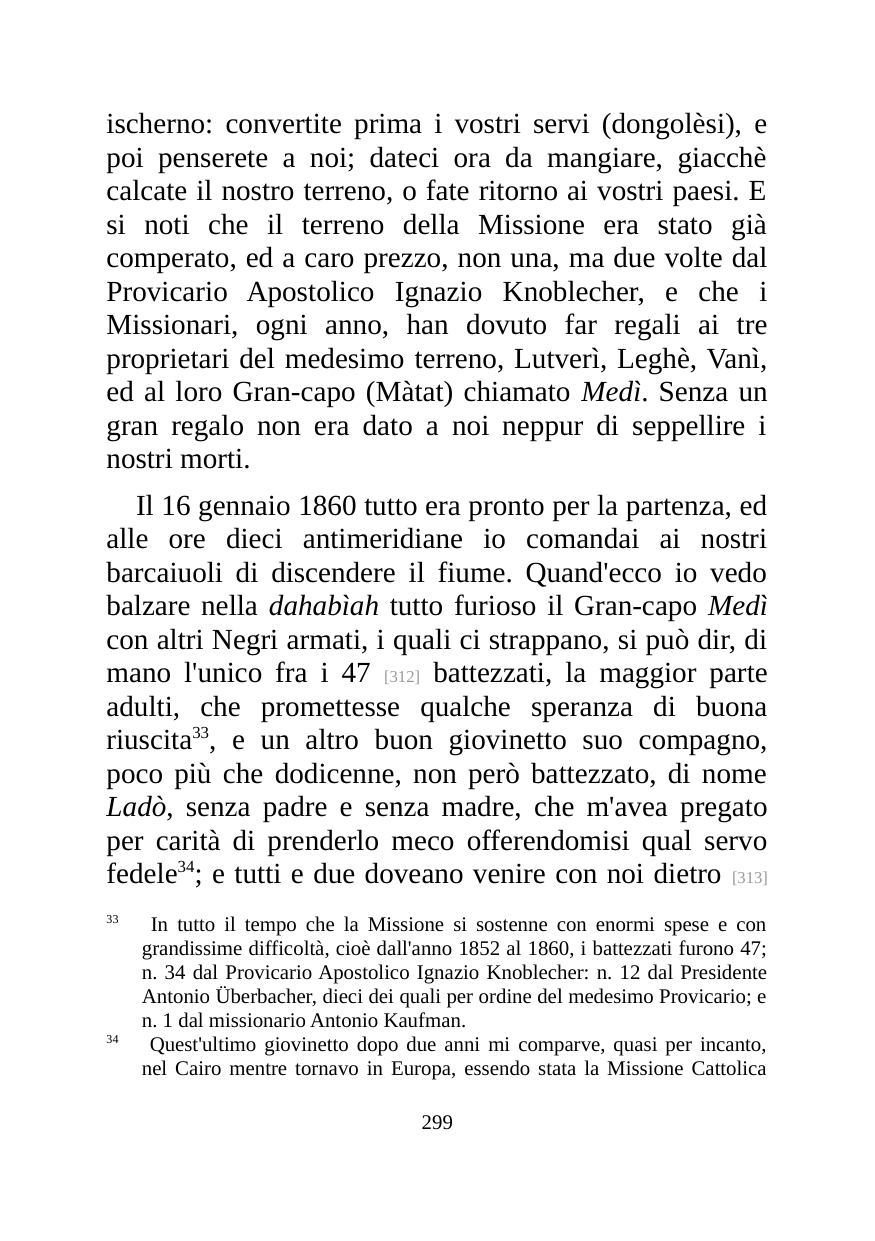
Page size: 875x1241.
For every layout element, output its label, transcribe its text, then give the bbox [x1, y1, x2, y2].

text Il 16 gennaio 1860 tutto era pronto per la partenza, ed alle ore dieci antimeridiane io comandai ai nostri barcaiuoli di discendere il fiume. Quand'ecco io vedo balzare nella dahabìah tutto furioso il Gran-capo Medì con altri Negri armati, i quali ci strappano, si può dir, di mano l'unico fra i 47 [312] battezzati, la maggior parte adulti, che promettesse qualche speranza di buona riuscita, e un altro buon giovinetto suo compagno, poco più che dodicenne, non però battezzato, di nome Ladò, senza padre e senza madre, che m'avea pregato per carità di prenderlo meco offerendomisi qual servo fedele; e tutti e due doveano venire con noi dietro [313] [106, 488, 768, 890]
text ischerno: convertite prima i vostri servi (dongolèsi), e poi penserete a noi; dateci ora da mangiare, giacchè calcate il nostro terreno, o fate ritorno ai vostri paesi. E si noti che il terreno della Missione era stato già comperato, ed a caro prezzo, non una, ma due volte dal Provicario Apostolico Ignazio Knoblecher, e che i Missionari, ogni anno, han dovuto far regali ai tre proprietari del medesimo terreno, Lutverì, Leghè, Vanì, ed al loro Gran-capo (Màtat) chiamato Medì. Senza un gran regalo non era dato a noi neppur di seppellire i nostri morti. [106, 106, 768, 475]
text Quest'ultimo giovinetto dopo due anni mi comparve, quasi per incanto, nel Cairo mentre tornavo in Europa, essendo stata la Missione Cattolica [106, 1032, 768, 1080]
text In tutto il tempo che la Missione si sostenne con enormi spese e con grandissime difficoltà, cioè dall'anno 1852 al 1860, i battezzati furono 47; n. 34 dal Provicario Apostolico Ignazio Knoblecher: n. 12 dal Presidente Antonio Überbacher, dieci dei quali per ordine del medesimo Provicario; e n. 1 dal missionario Antonio Kaufman. [106, 912, 768, 1032]
